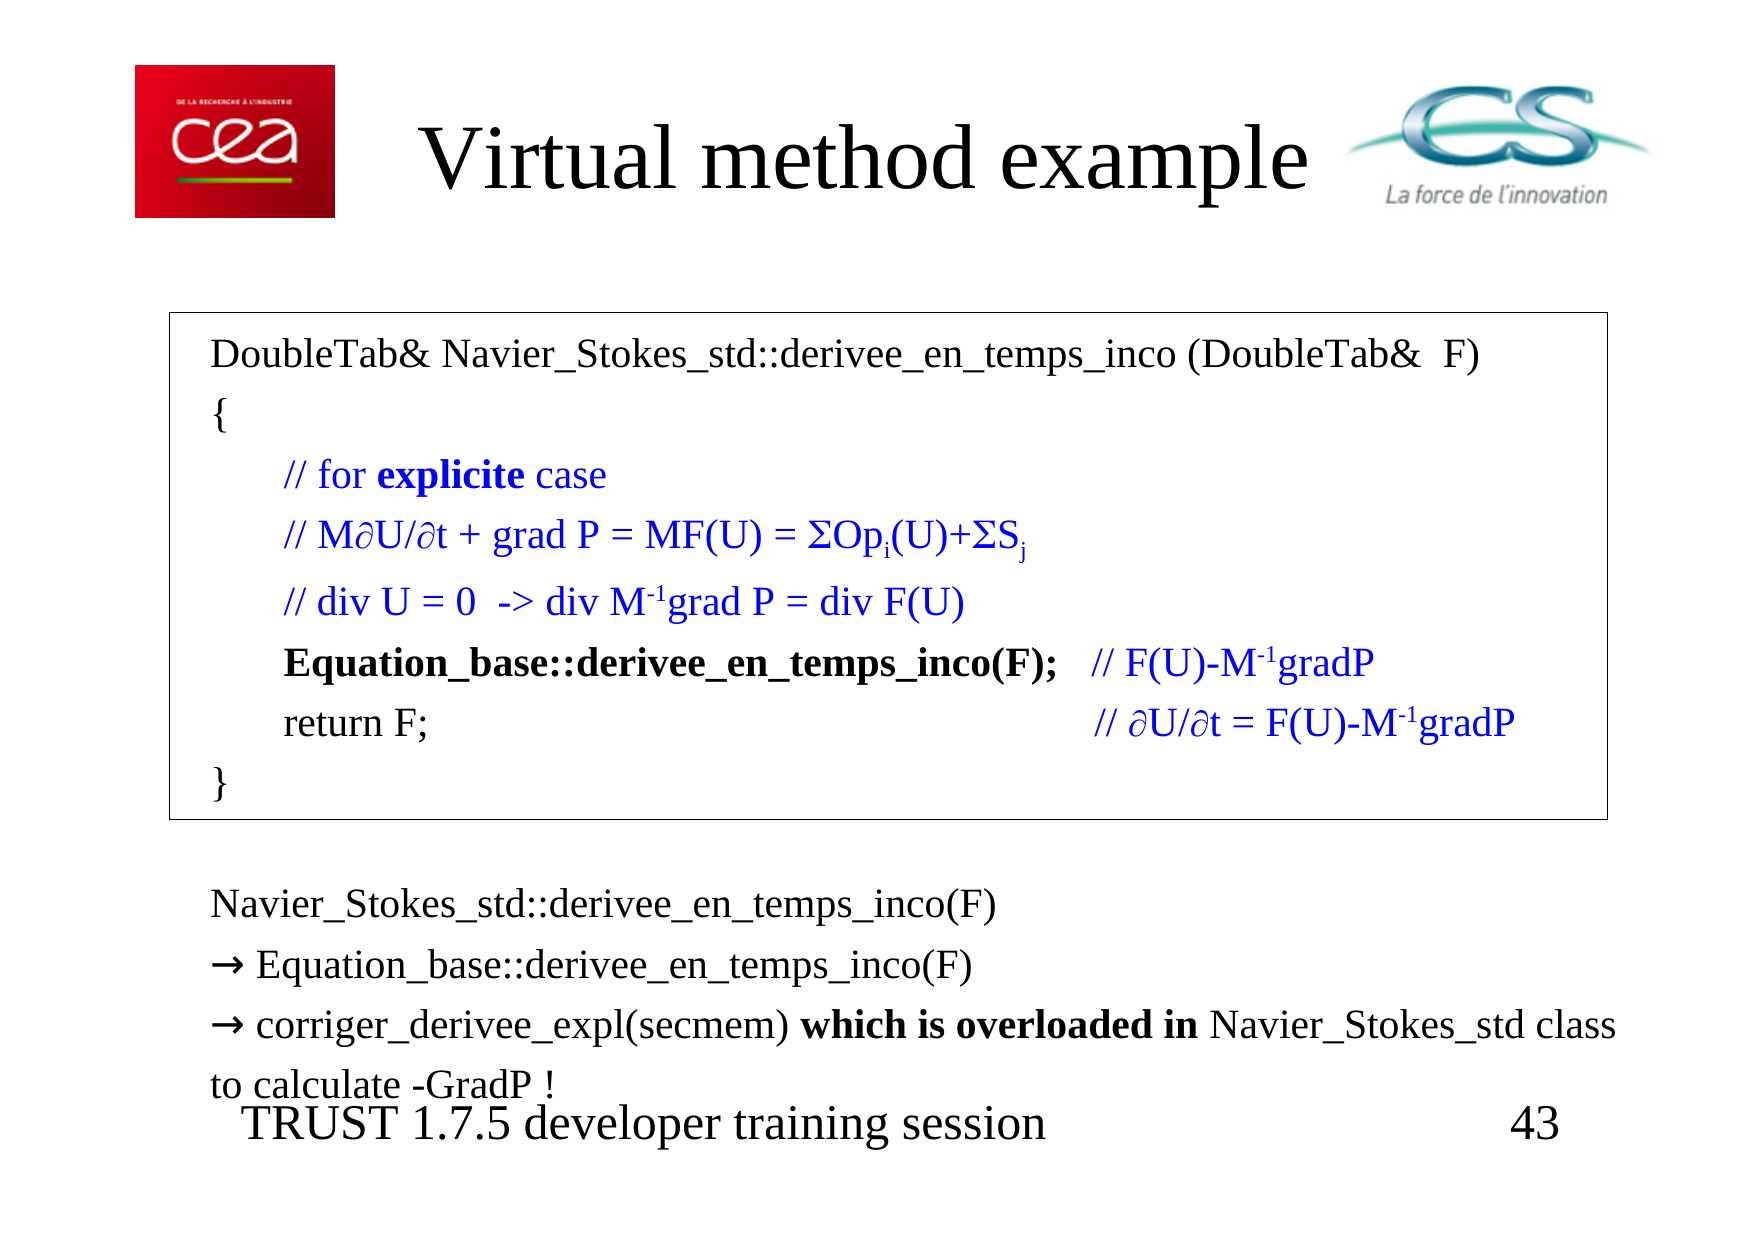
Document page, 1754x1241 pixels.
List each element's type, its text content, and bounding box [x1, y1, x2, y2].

text_box DoubleTab& Navier_Stokes_std::derivee_en_temps_inco (DoubleTab& F) { // for explicite case // M¶U/¶t + grad P = MF(U) = Opi(U)+Sj // div U = 0 -> div M-1grad P = div F(U) Equation_base::derivee_en_temps_inco(F); // F(U)-M-1gradP return F; // ¶U/¶t = F(U)-M-1gradP } Navier_Stokes_std::derivee_en_temps_inco(F) → Equation_base::derivee_en_temps_inco(F) → corriger_derivee_expl(secmem) which is overloaded in Navier_Stokes_std class to calculate -GradP ! [195, 317, 1643, 1176]
picture [135, 65, 335, 218]
text_box DoubleTab& Navier_Stokes_std::derivee_en_temps_inco (DoubleTab& F) { // for explicite case // M¶U/¶t + grad P = MF(U) = Opi(U)+Sj // div U = 0 -> div M-1grad P = div F(U) Equation_base::derivee_en_temps_inco(F); // F(U)-M-1gradP return F; // ¶U/¶t = F(U)-M-1gradP } Navier_Stokes_std::derivee_en_temps_inco(F) → Equation_base::derivee_en_temps_inco(F) → corriger_derivee_expl(secmem) which is overloaded in Navier_Stokes_std class to calculate -GradP ! [195, 317, 1607, 819]
title Virtual method example [200, 88, 1551, 325]
picture [1340, 73, 1662, 218]
